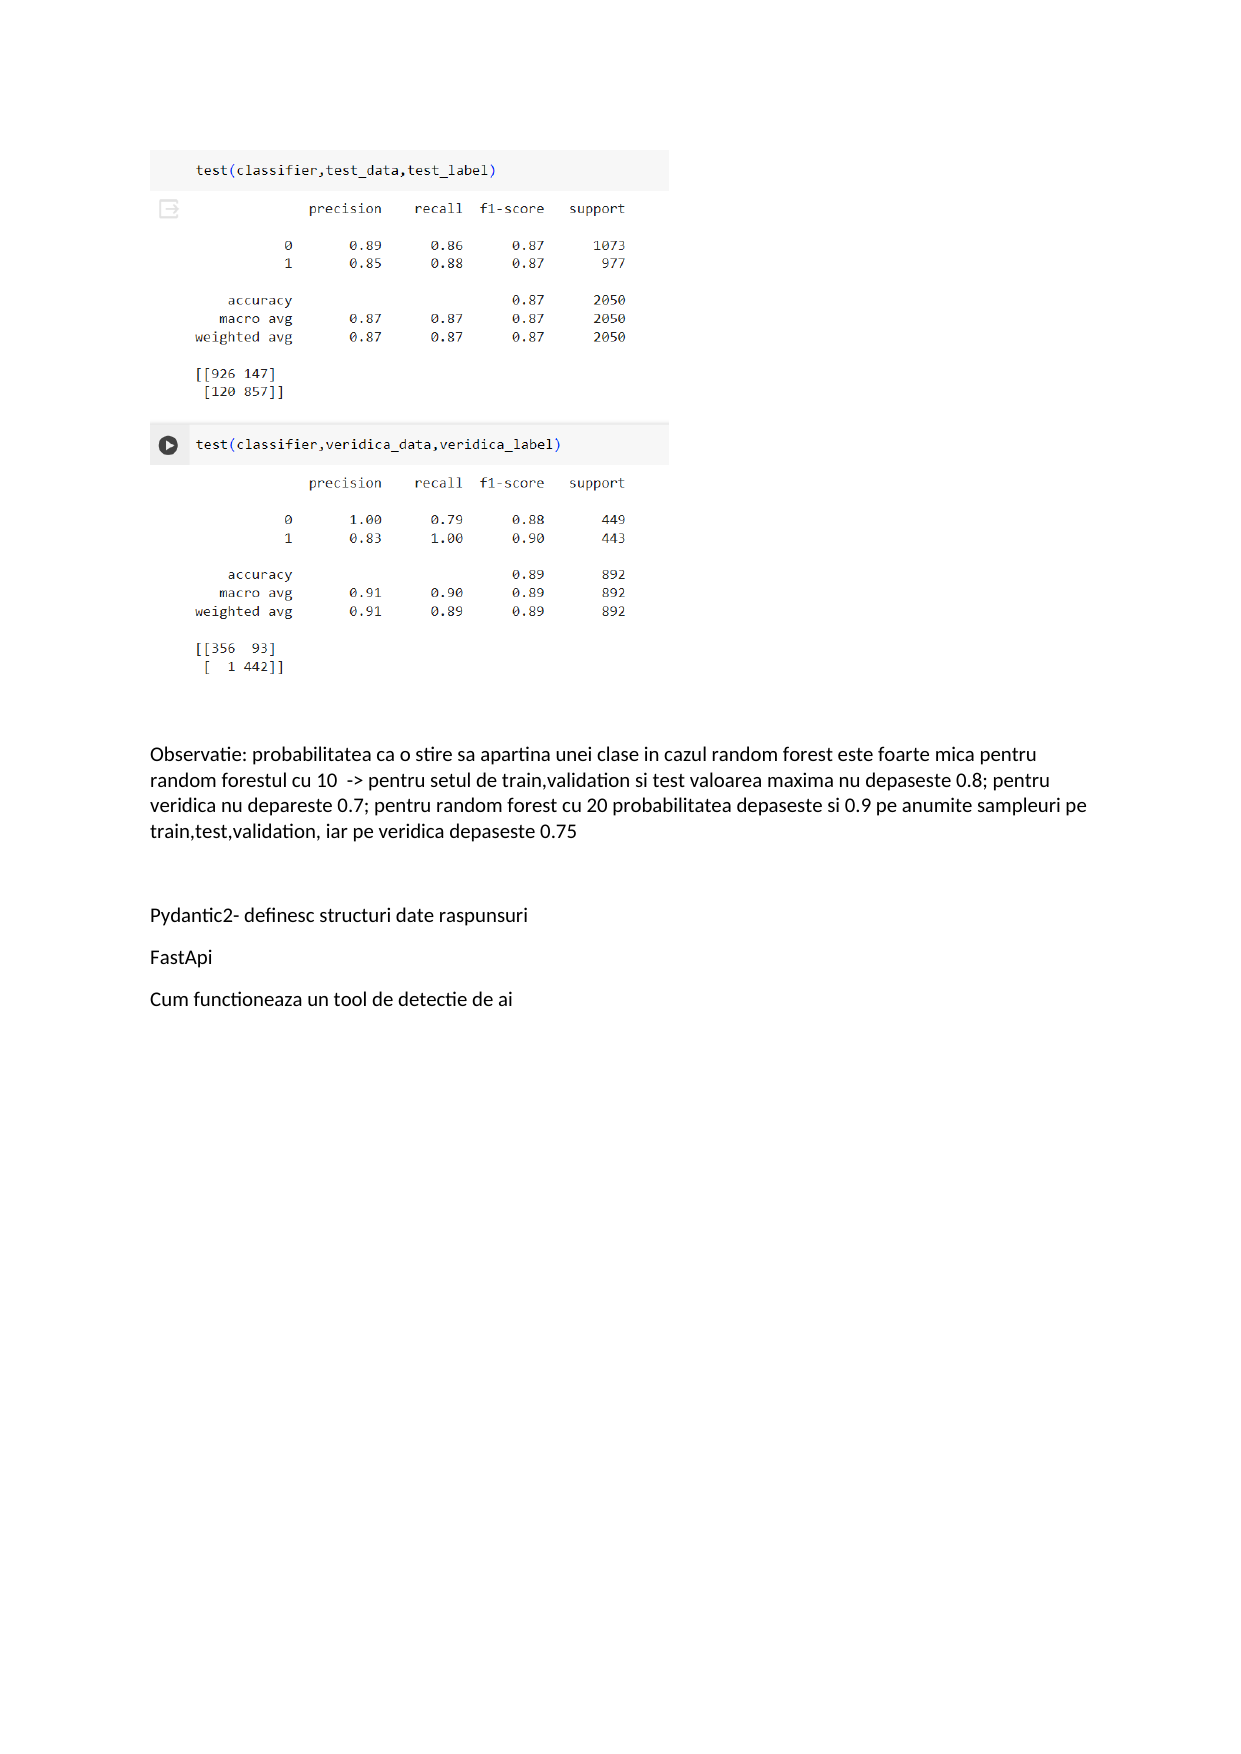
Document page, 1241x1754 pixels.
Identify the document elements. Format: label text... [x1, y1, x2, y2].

text Cum functioneaza un tool de detectie de ai [150, 986, 1090, 1012]
text FastApi [150, 944, 1090, 969]
text Pydantic2- definesc structuri date raspunsuri [150, 902, 1090, 927]
text Observatie: probabilitatea ca o stire sa apartina unei clase in cazul random forest este foarte mica pentru random forestul cu 10 -> pentru setul de train,validation si test valoarea maxima nu depaseste 0.8; pentru veridica nu depareste 0.7; pentru random forest cu 20 probabilitatea depaseste si 0.9 pe anumite sampleuri pe train,test,validation, iar pe veridica depaseste 0.75 [150, 742, 1090, 843]
